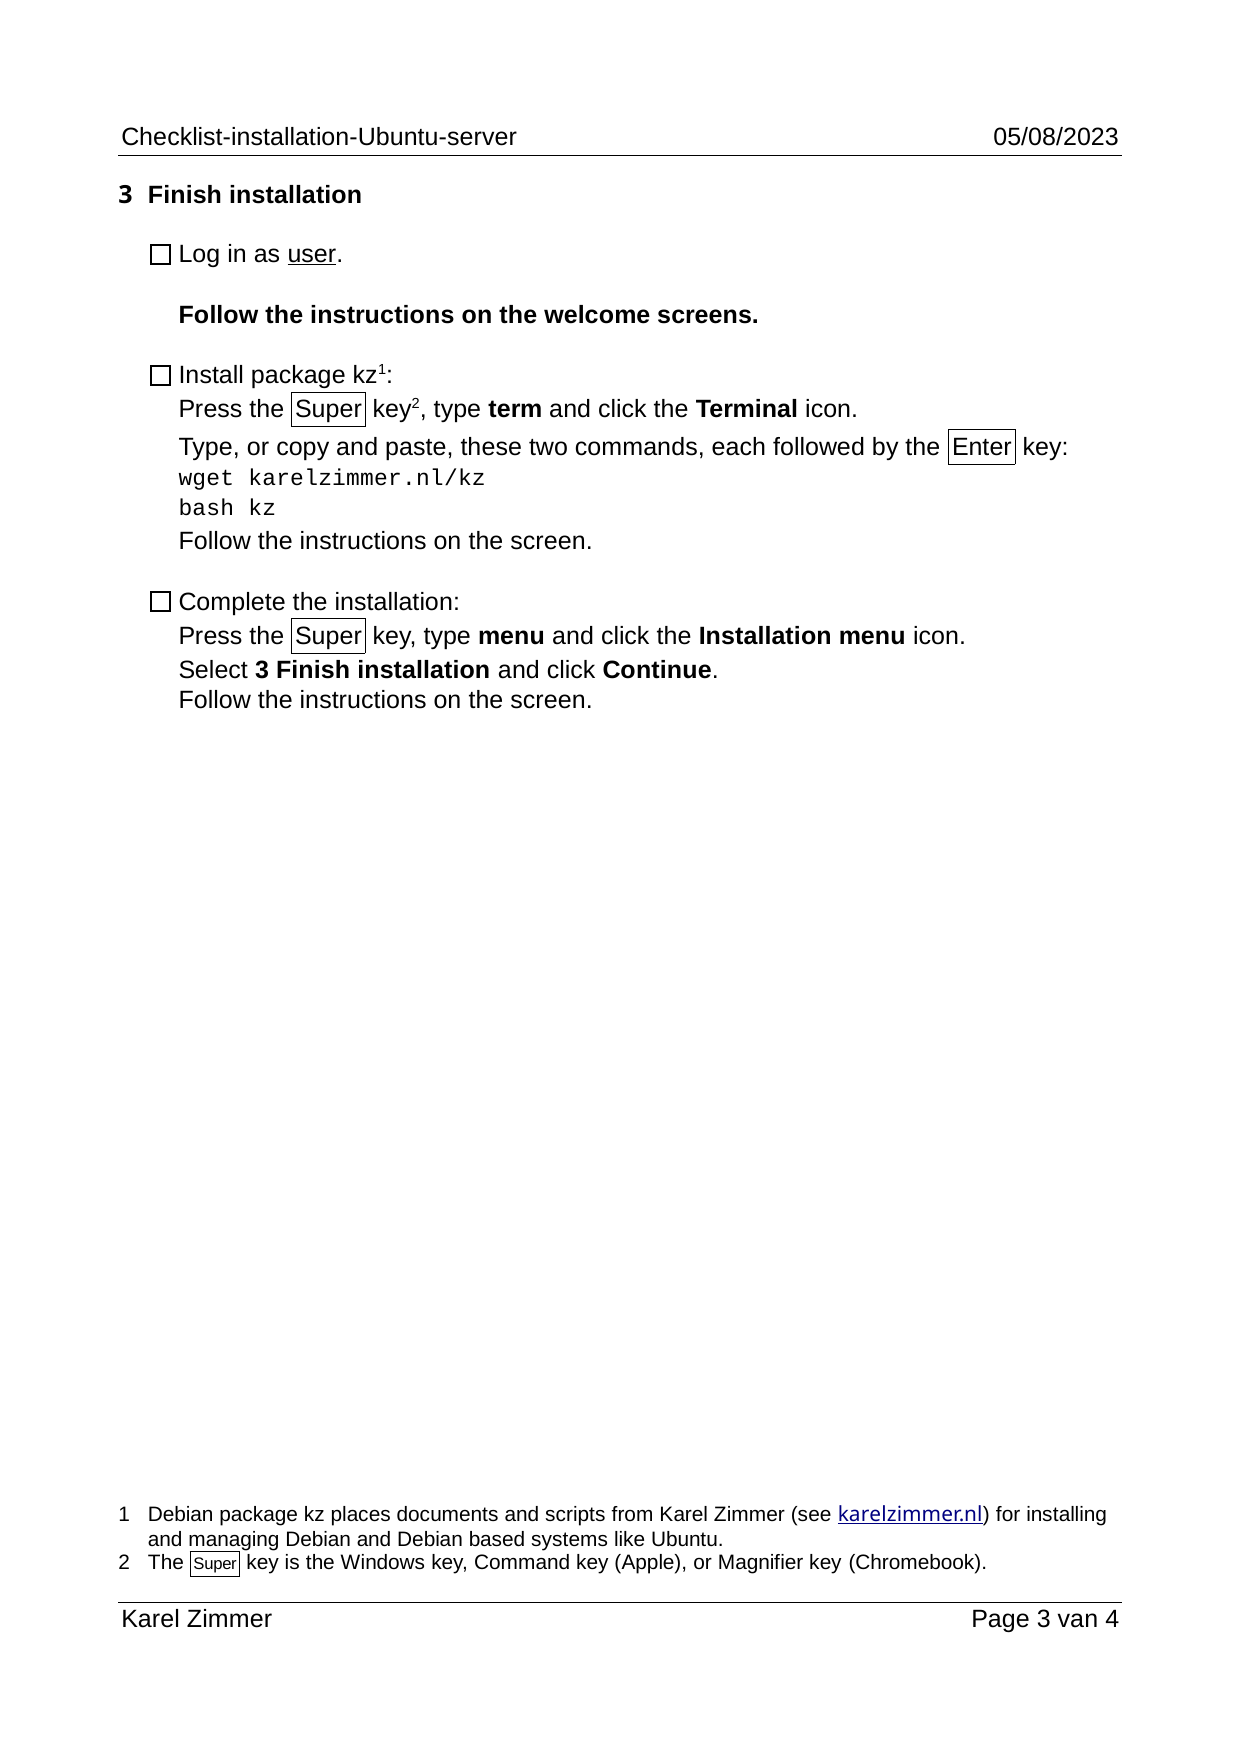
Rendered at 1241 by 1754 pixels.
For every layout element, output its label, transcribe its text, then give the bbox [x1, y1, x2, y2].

table_cell [177, 330, 1122, 360]
table_cell bash kz [177, 496, 1122, 526]
table_cell [118, 685, 142, 715]
table_cell Follow the instructions on the screen. [177, 685, 1122, 715]
table_cell [118, 300, 142, 330]
table_cell Follow the instructions on the welcome screens. [177, 300, 1122, 330]
list Finish installation [118, 177, 1122, 211]
table_cell [142, 526, 177, 556]
table_cell [118, 330, 142, 360]
table_cell [142, 428, 177, 465]
table_cell Follow the instructions on the screen. [177, 526, 1122, 556]
table_cell [142, 330, 177, 360]
table_cell Select 3 Finish installation and click Continue. [177, 654, 1122, 685]
table_cell wget karelzimmer.nl/kz [177, 465, 1122, 496]
table_cell [118, 269, 142, 300]
table_cell [142, 360, 177, 391]
table_cell [142, 496, 177, 526]
table_cell [118, 556, 142, 587]
table_cell [142, 617, 177, 654]
table_cell Install package kz: [177, 360, 1122, 391]
table_cell [118, 617, 142, 654]
table_cell [142, 391, 177, 428]
table_cell Type, or copy and paste, these two commands, each followed by the Enter key: [177, 428, 1122, 465]
table_cell [118, 360, 142, 391]
table_cell Press the Super key, type menu and click the Installation menu icon. [177, 617, 1122, 654]
table_cell [142, 654, 177, 685]
table_cell [118, 526, 142, 556]
table_cell [142, 269, 177, 300]
table_cell [177, 556, 1122, 587]
table_header Log in as USER. [177, 239, 1122, 269]
table_cell [118, 654, 142, 685]
table_cell [177, 269, 1122, 300]
table_cell [142, 587, 177, 617]
table_cell [142, 556, 177, 587]
table_cell [142, 300, 177, 330]
table_cell [118, 587, 142, 617]
table_cell [118, 465, 142, 496]
table_cell [118, 428, 142, 465]
table_cell [142, 685, 177, 715]
table_cell [142, 465, 177, 496]
table_cell [118, 391, 142, 428]
table_cell Complete the installation: [177, 587, 1122, 617]
table_cell Press the Super key, type term and click the Terminal icon. [177, 391, 1122, 428]
table_cell [118, 496, 142, 526]
table_header [118, 239, 142, 269]
table_header [142, 239, 177, 269]
